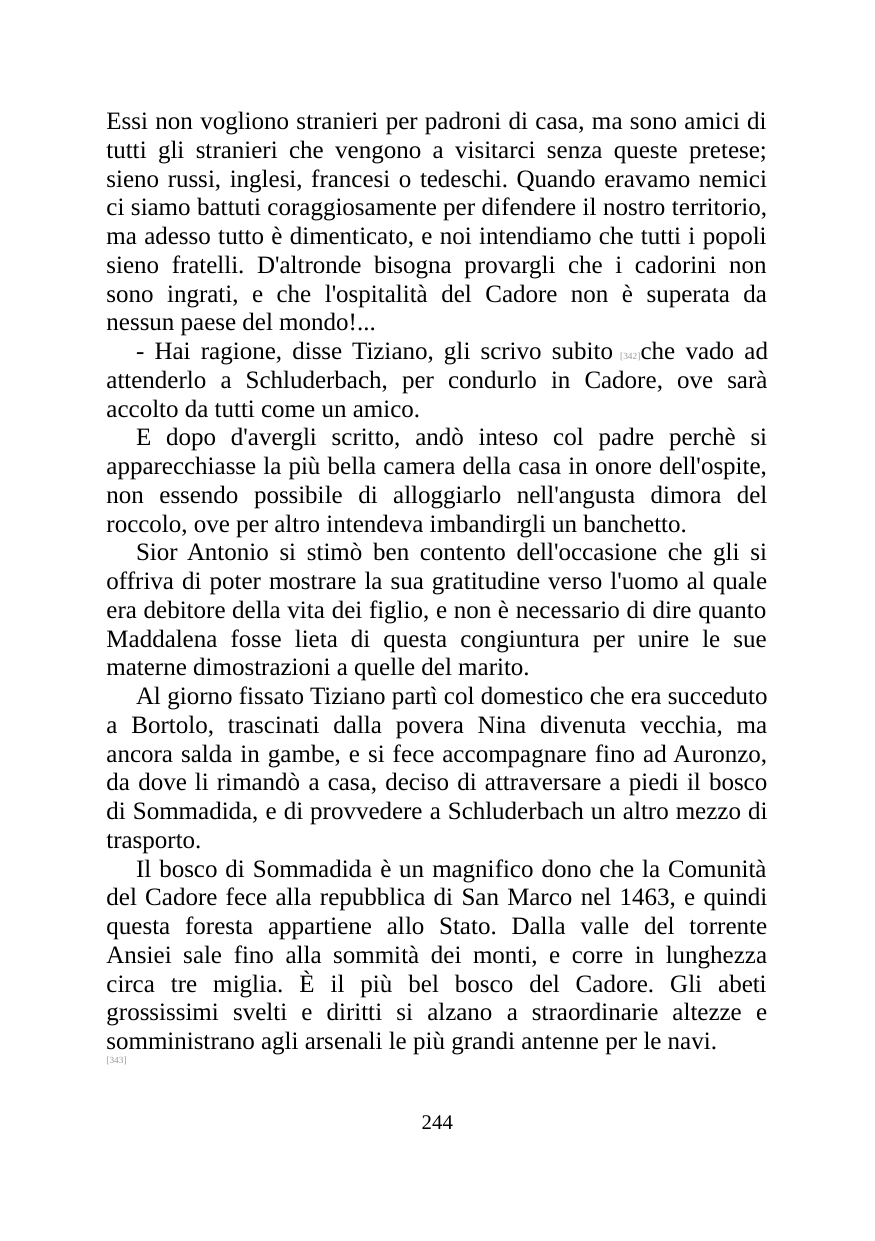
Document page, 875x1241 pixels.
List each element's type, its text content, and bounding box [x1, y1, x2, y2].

text Essi non vogliono stranieri per padroni di casa, ma sono amici di tutti gli stranieri che vengono a visitarci senza queste pretese; sieno russi, inglesi, francesi o tedeschi. Quando eravamo nemici ci siamo battuti coraggiosamente per difendere il nostro territorio, ma adesso tutto è dimenticato, e noi intendiamo che tutti i popoli sieno fratelli. D'altronde bisogna provargli che i cadorini non sono ingrati, e che l'ospitalità del Cadore non è superata da nessun paese del mondo!... [106, 106, 768, 336]
text E dopo d'avergli scritto, andò inteso col padre perchè si apparecchiasse la più bella camera della casa in onore dell'ospite, non essendo possibile di alloggiarlo nell'angusta dimora del roccolo, ove per altro intendeva imbandirgli un banchetto. [106, 422, 768, 537]
text - Hai ragione, disse Tiziano, gli scrivo subito [342]che vado ad attenderlo a Schluderbach, per condurlo in Cadore, ove sarà accolto da tutti come un amico. [106, 336, 768, 422]
text Al giorno fissato Tiziano partì col domestico che era succeduto a Bortolo, trascinati dalla povera Nina divenuta vecchia, ma ancora salda in gambe, e si fece accompagnare fino ad Auronzo, da dove li rimandò a casa, deciso di attraversare a piedi il bosco di Sommadida, e di provvedere a Schluderbach un altro mezzo di trasporto. [106, 681, 768, 854]
text [343] [106, 1055, 768, 1066]
text Sior Antonio si stimò ben contento dell'occasione che gli si offriva di poter mostrare la sua gratitudine verso l'uomo al quale era debitore della vita dei figlio, e non è necessario di dire quanto Maddalena fosse lieta di questa congiuntura per unire le sue materne dimostrazioni a quelle del marito. [106, 537, 768, 681]
text Il bosco di Sommadida è un magnifico dono che la Comunità del Cadore fece alla repubblica di San Marco nel 1463, e quindi questa foresta appartiene allo Stato. Dalla valle del torrente Ansiei sale fino alla sommità dei monti, e corre in lunghezza circa tre miglia. È il più bel bosco del Cadore. Gli abeti grossissimi svelti e diritti si alzano a straordinarie altezze e somministrano agli arsenali le più grandi antenne per le navi. [106, 854, 768, 1055]
